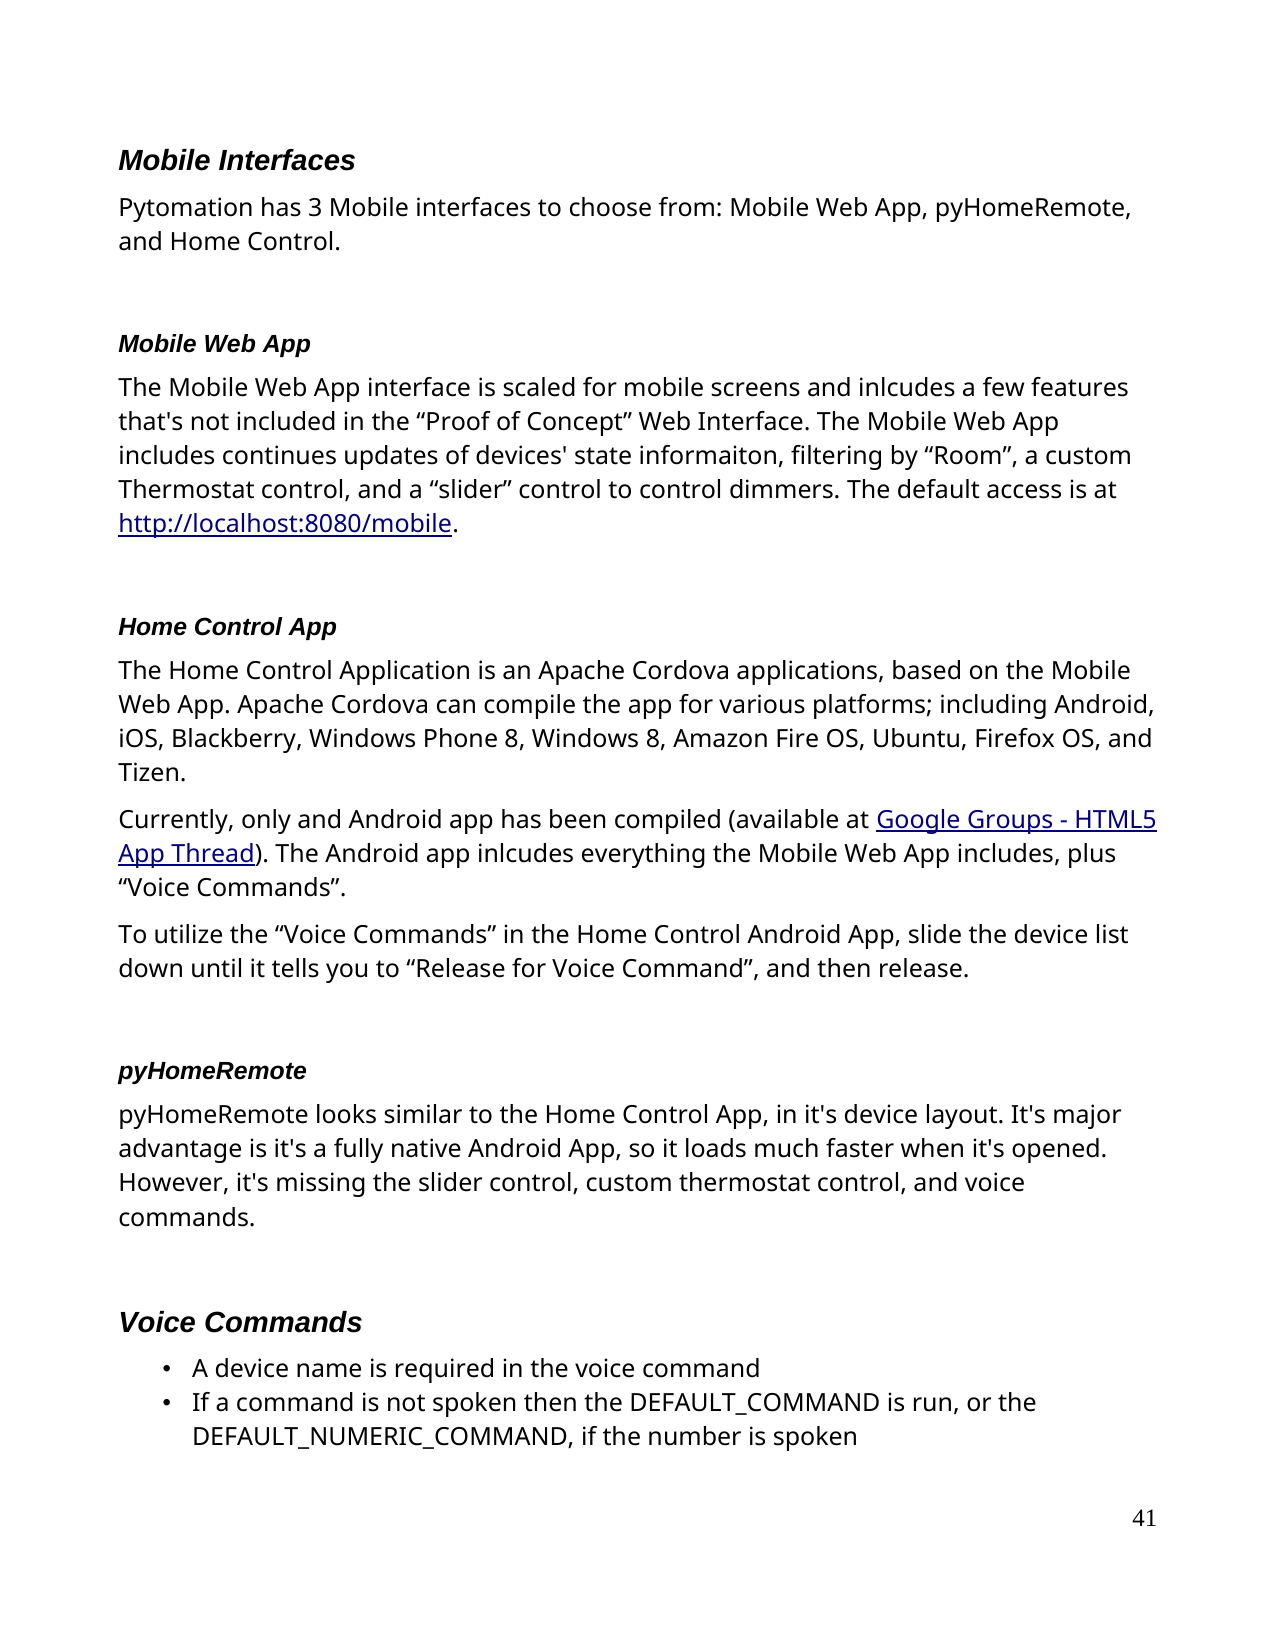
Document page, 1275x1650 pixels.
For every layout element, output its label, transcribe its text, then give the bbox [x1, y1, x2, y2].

list A device name is required in the voice command [162, 1351, 1157, 1385]
text To utilize the “Voice Commands” in the Home Control Android App, slide the device list down until it tells you to “Release for Voice Command”, and then release. [118, 916, 1157, 984]
text pyHomeRemote looks similar to the Home Control App, in it's device layout. It's major advantage is it's a fully native Android App, so it loads much faster when it's opened. However, it's missing the slider control, custom thermostat control, and voice commands. [118, 1097, 1157, 1233]
subtitle Home Control App [118, 612, 1157, 640]
subtitle pyHomeRemote [118, 1056, 1157, 1084]
text Currently, only and Android app has been compiled (available at Google Groups - HTML5 App Thread). The Android app inlcudes everything the Mobile Web App includes, plus “Voice Commands”. [118, 802, 1157, 904]
subtitle Voice Commands [118, 1305, 1157, 1338]
list If a command is not spoken then the DEFAULT_COMMAND is run, or the DEFAULT_NUMERIC_COMMAND, if the number is spoken [162, 1385, 1157, 1453]
text Pytomation has 3 Mobile interfaces to choose from: Mobile Web App, pyHomeRemote, and Home Control. [118, 189, 1157, 257]
subtitle Mobile Interfaces [118, 143, 1157, 177]
subtitle Mobile Web App [118, 329, 1157, 357]
text The Home Control Application is an Apache Cordova applications, based on the Mobile Web App. Apache Cordova can compile the app for various platforms; including Android, iOS, Blackberry, Windows Phone 8, Windows 8, Amazon Fire OS, Ubuntu, Firefox OS, and Tizen. [118, 653, 1157, 789]
text The Mobile Web App interface is scaled for mobile screens and inlcudes a few features that's not included in the “Proof of Concept” Web Interface. The Mobile Web App includes continues updates of devices' state informaiton, filtering by “Room”, a custom Thermostat control, and a “slider” control to control dimmers. The default access is at http://localhost:8080/mobile. [118, 370, 1157, 540]
